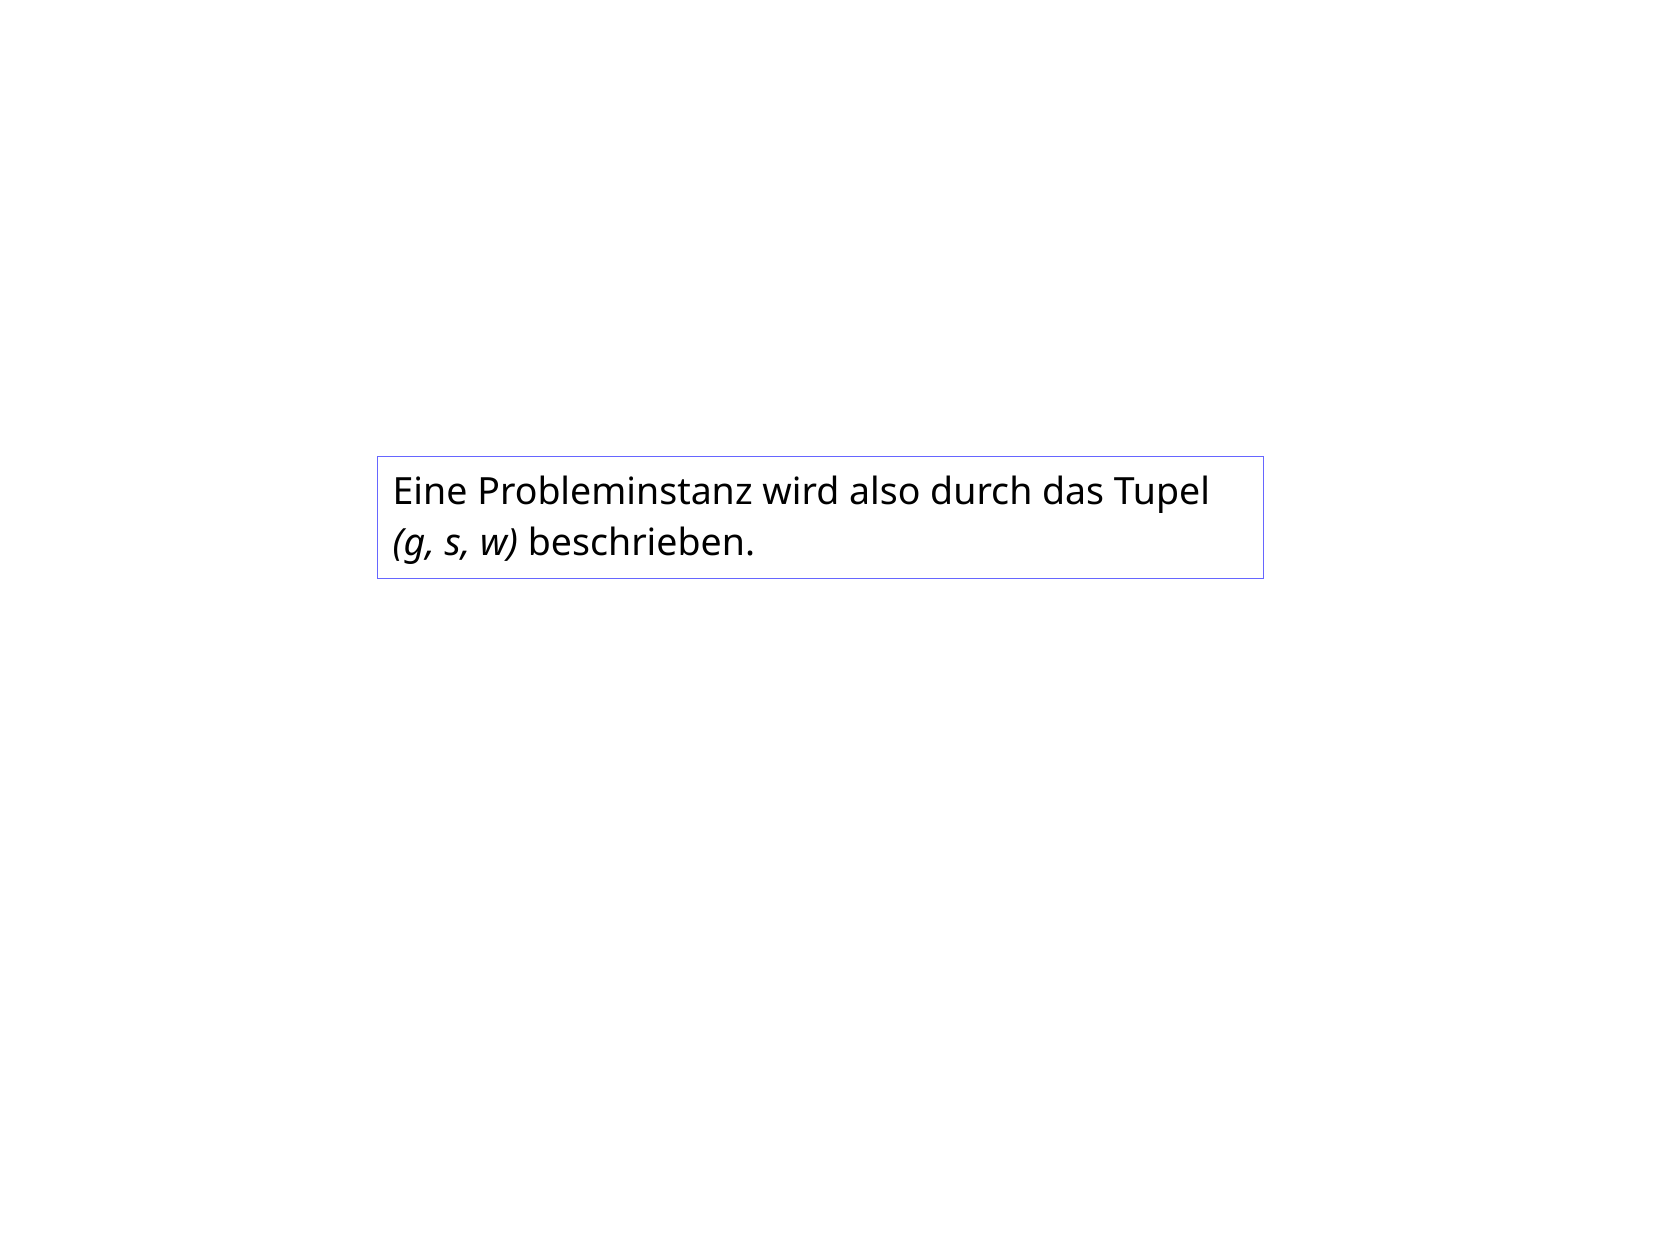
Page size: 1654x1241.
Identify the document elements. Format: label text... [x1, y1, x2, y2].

text_box Eine Probleminstanz wird also durch das Tupel (g, s, w) beschrieben. [377, 456, 1264, 579]
